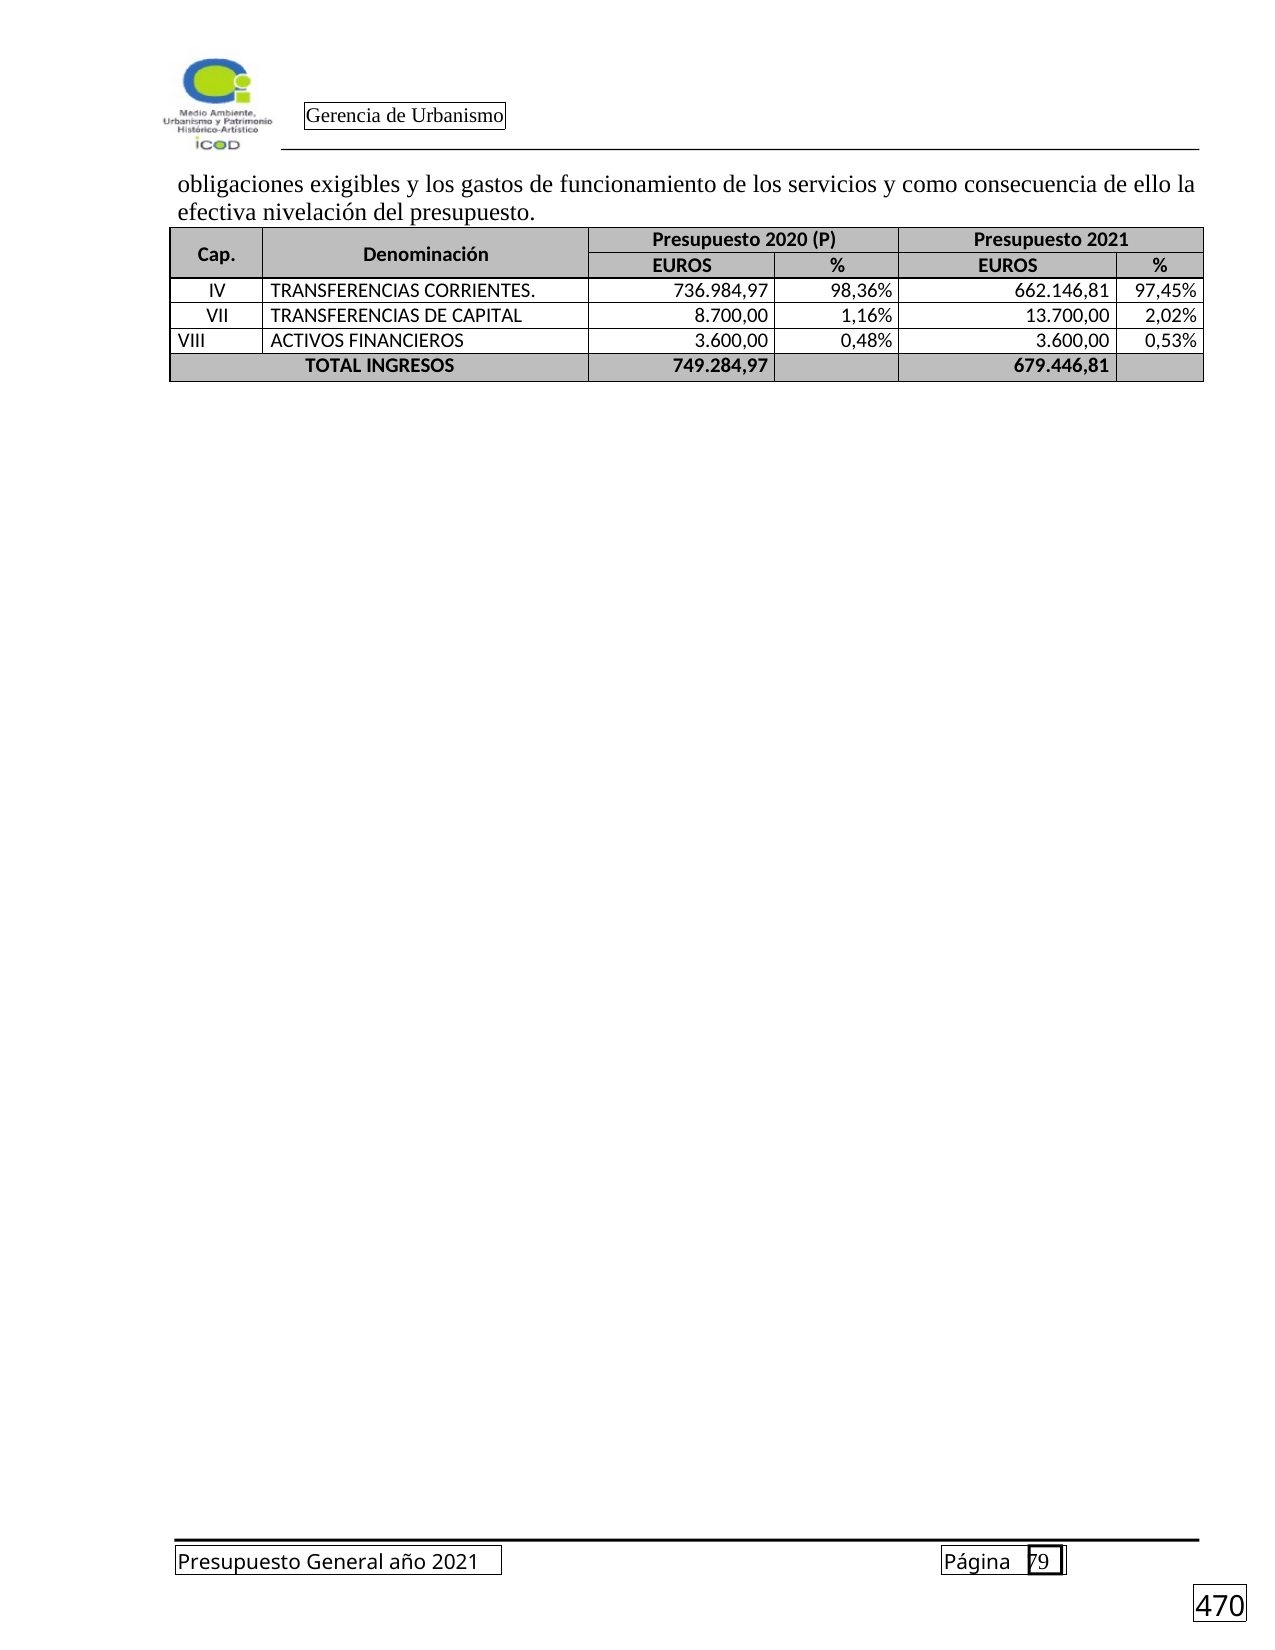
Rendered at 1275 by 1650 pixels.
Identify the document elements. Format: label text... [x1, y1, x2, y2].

text obligaciones exigibles y los gastos de funcionamiento de los servicios y como consecuencia de ello la efectiva nivelación del presupuesto. [177, 169, 1196, 226]
picture [153, 46, 281, 170]
